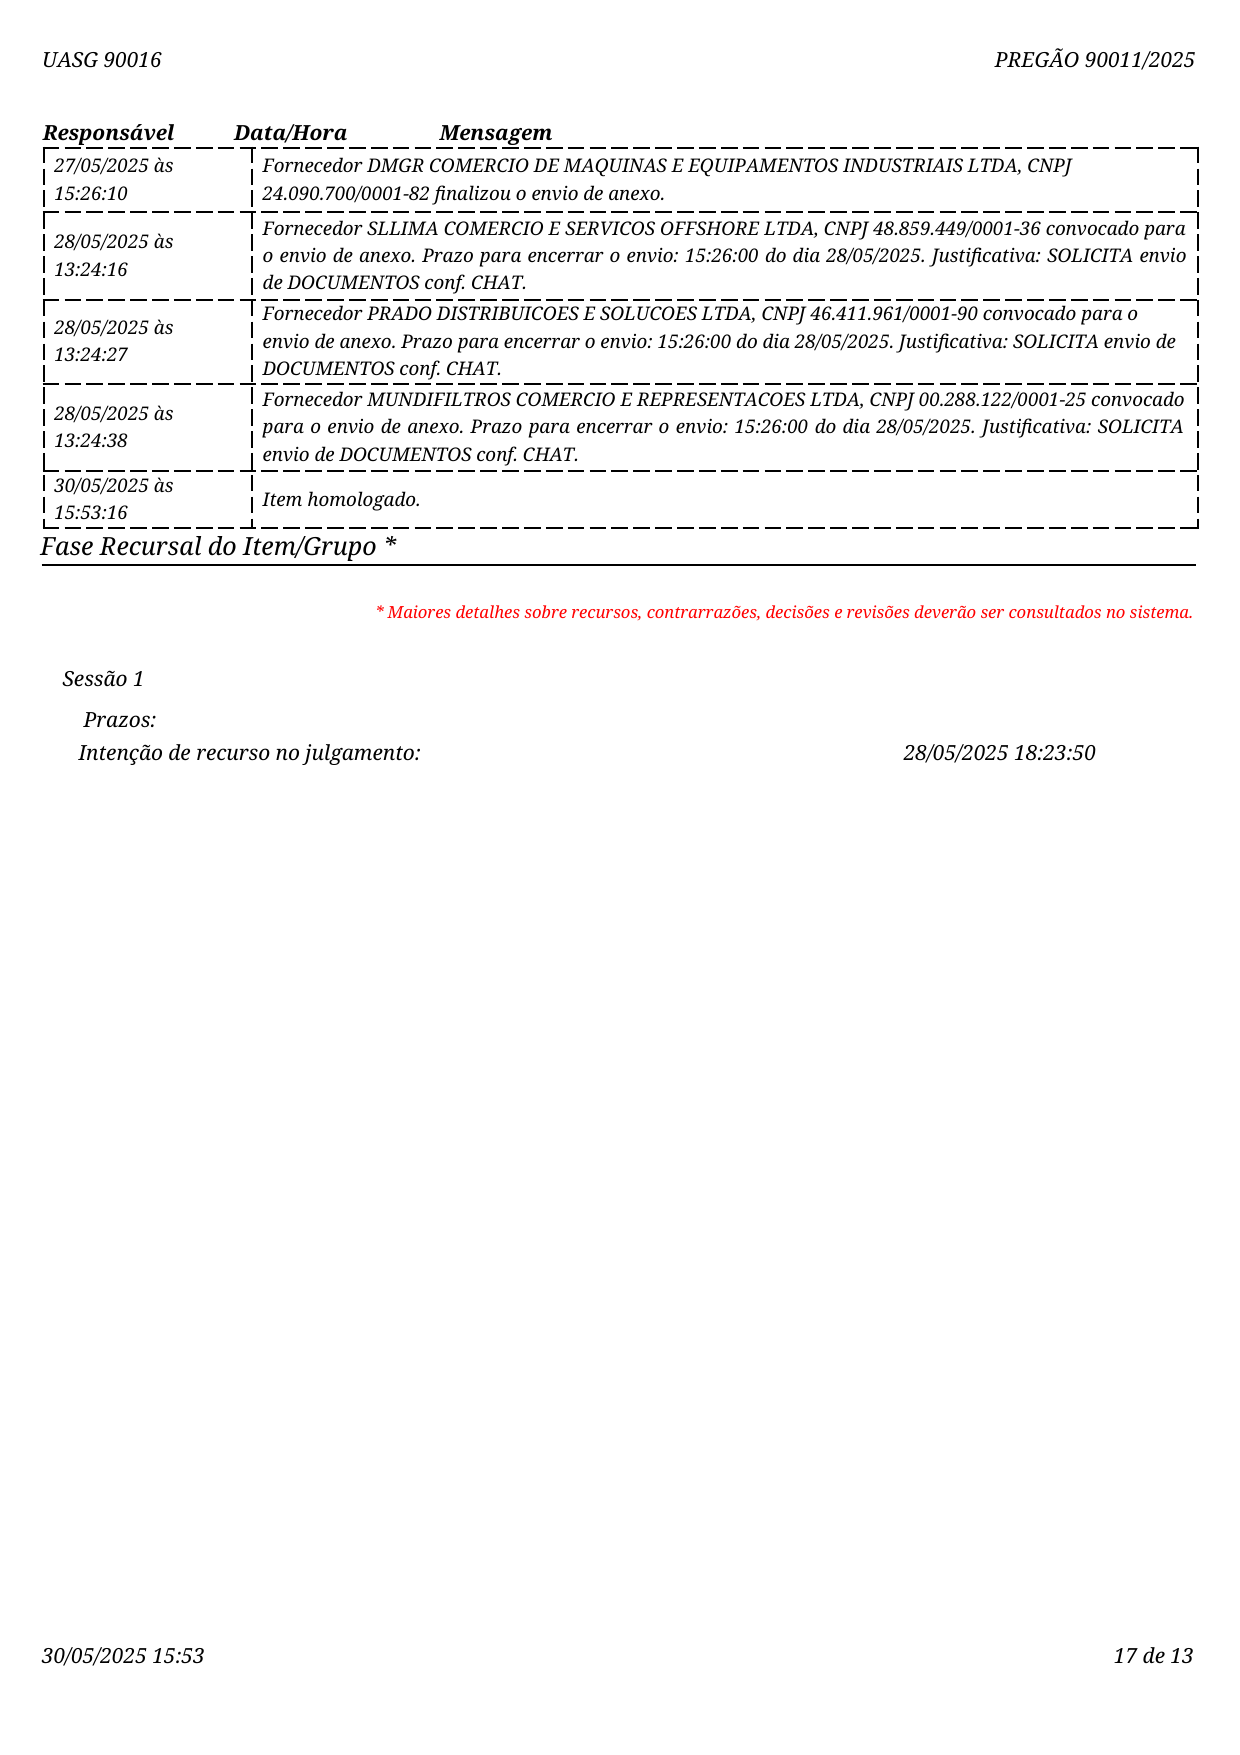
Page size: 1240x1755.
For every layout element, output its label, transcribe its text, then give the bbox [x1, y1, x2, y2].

text Fase Recursal do Item/Grupo * [40, 529, 1196, 563]
table_cell 28/05/2025 às 13:24:38 [44, 383, 252, 470]
table_cell 28/05/2025 às 13:24:27 [44, 299, 252, 383]
table_cell Fornecedor PRADO DISTRIBUICOES E SOLUCOES LTDA, CNPJ 46.411.961/0001-90 convocado para o envio de anexo. Prazo para encerrar o envio: 15:26:00 do dia 28/05/2025. Justificativa: SOLICITA envio de DOCUMENTOS conf. CHAT. [252, 299, 1198, 383]
table_cell Item homologado. [252, 470, 1198, 527]
table_cell Fornecedor SLLIMA COMERCIO E SERVICOS OFFSHORE LTDA, CNPJ 48.859.449/0001-36 convocado para o envio de anexo. Prazo para encerrar o envio: 15:26:00 do dia 28/05/2025. Justificativa: SOLICITA envio de DOCUMENTOS conf. CHAT. [252, 211, 1198, 299]
text Intenção de recurso no julgamento: 28/05/2025 18:23:50 [42, 738, 1196, 766]
table_cell Fornecedor MUNDIFILTROS COMERCIO E REPRESENTACOES LTDA, CNPJ 00.288.122/0001-25 convocado para o envio de anexo. Prazo para encerrar o envio: 15:26:00 do dia 28/05/2025. Justificativa: SOLICITA envio de DOCUMENTOS conf. CHAT. [252, 383, 1198, 470]
text Sessão 1 [62, 664, 1196, 693]
table_cell 27/05/2025 às 15:26:10 [44, 147, 252, 211]
text Prazos: [83, 705, 1196, 733]
table_cell 30/05/2025 às 15:53:16 [44, 470, 252, 527]
table_cell 28/05/2025 às 13:24:16 [44, 211, 252, 299]
table_cell Fornecedor DMGR COMERCIO DE MAQUINAS E EQUIPAMENTOS INDUSTRIAIS LTDA, CNPJ 24.090.700/0001-82 finalizou o envio de anexo. [252, 147, 1198, 211]
text * Maiores detalhes sobre recursos, contrarrazões, decisões e revisões deverão ser consultados no sistema. [42, 600, 1196, 623]
